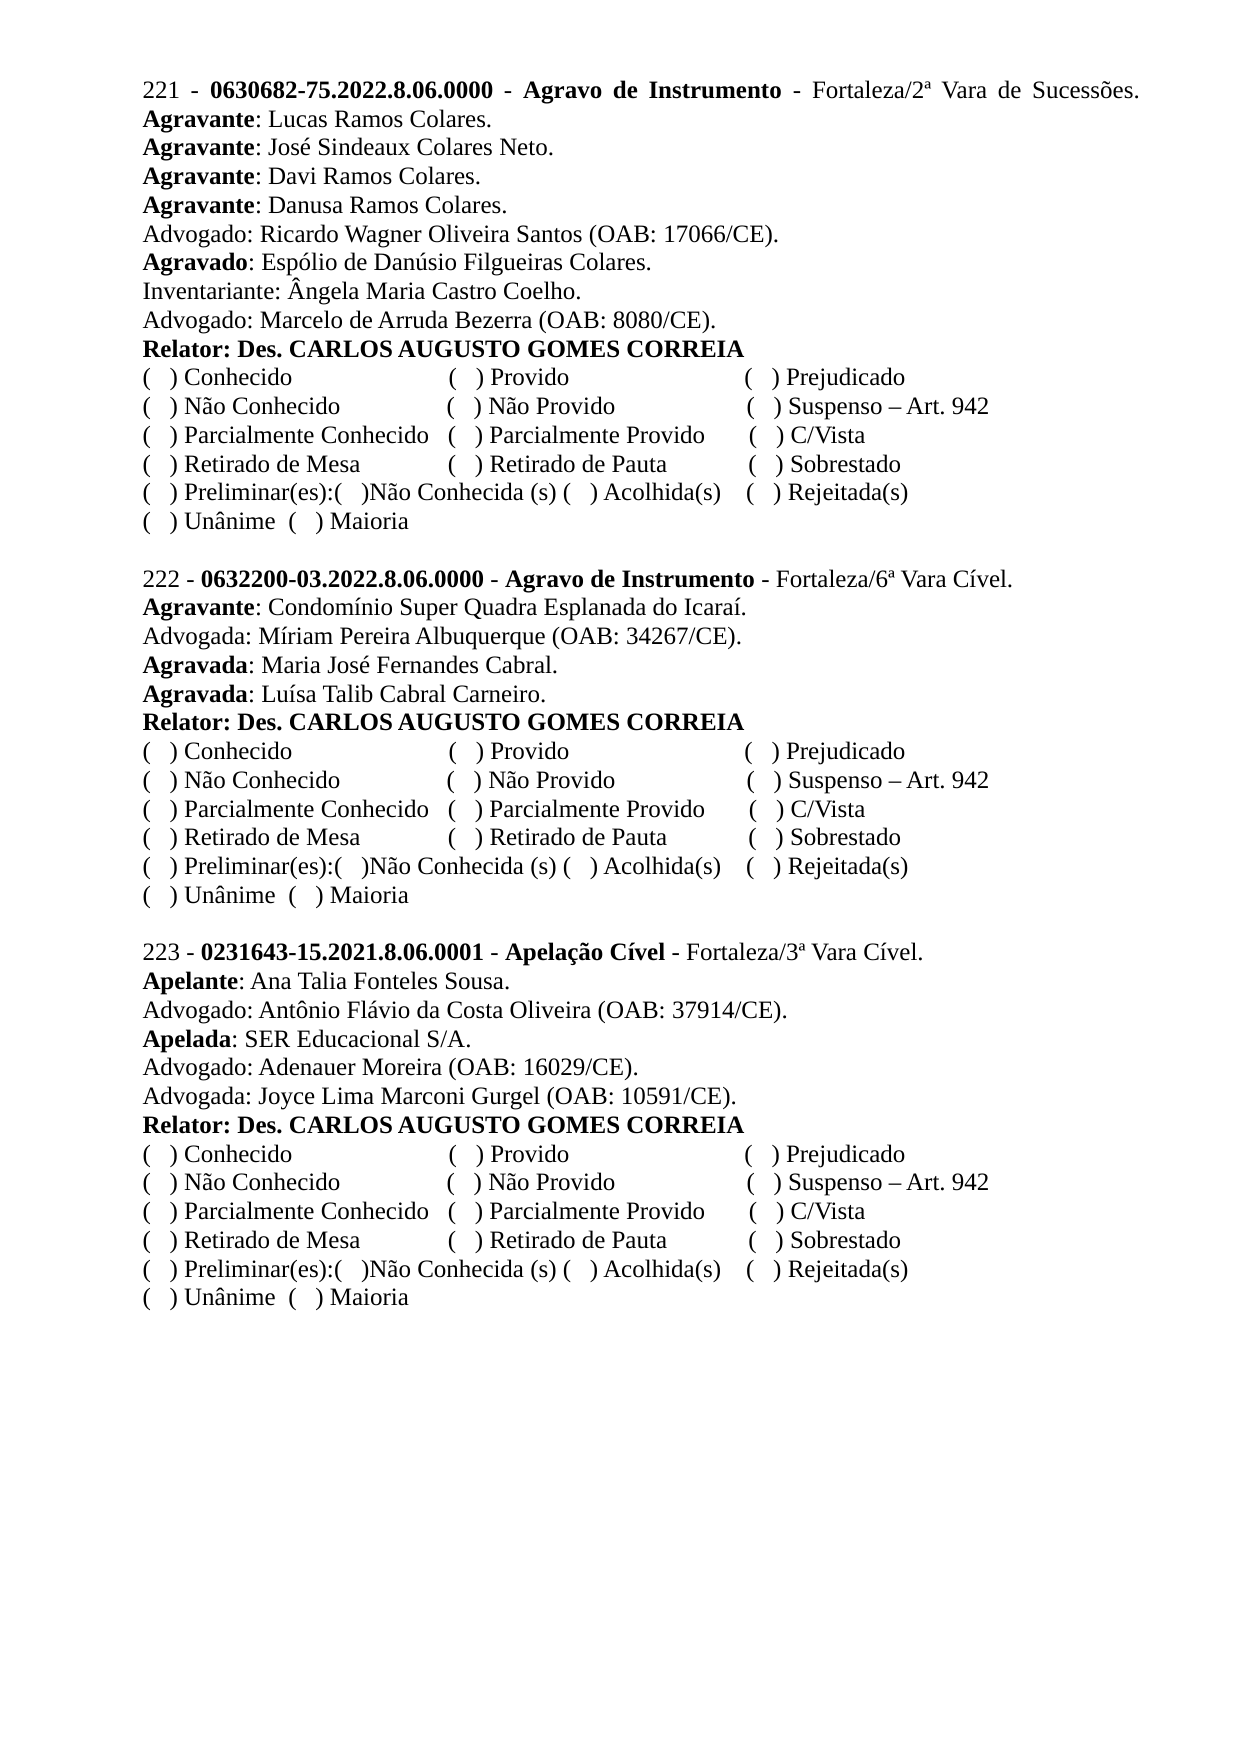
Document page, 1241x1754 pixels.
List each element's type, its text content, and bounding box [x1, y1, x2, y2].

text Relator: Des. CARLOS AUGUSTO GOMES CORREIA [142, 334, 1141, 362]
text Apelada: SER Educacional S/A. [142, 1024, 1141, 1052]
text ( ) Unânime ( ) Maioria [142, 1282, 1158, 1311]
text Agravada: Luísa Talib Cabral Carneiro. [142, 679, 1141, 707]
text ( ) Conhecido ( ) Provido ( ) Prejudicado [142, 736, 1141, 765]
text Agravada: Maria José Fernandes Cabral. [142, 650, 1141, 679]
text ( ) Parcialmente Conhecido ( ) Parcialmente Provido ( ) C/Vista [142, 420, 1158, 449]
text Advogada: Joyce Lima Marconi Gurgel (OAB: 10591/CE). [142, 1081, 1141, 1110]
text Agravante: José Sindeaux Colares Neto. [142, 132, 1141, 161]
text ( ) Conhecido ( ) Provido ( ) Prejudicado [142, 362, 1141, 391]
text Agravado: Espólio de Danúsio Filgueiras Colares. [142, 247, 1141, 276]
text ( ) Não Conhecido ( ) Não Provido ( ) Suspenso – Art. 942 [142, 391, 1158, 420]
text ( ) Preliminar(es):( )Não Conhecida (s) ( ) Acolhida(s) ( ) Rejeitada(s) [142, 1254, 1158, 1282]
text ( ) Não Conhecido ( ) Não Provido ( ) Suspenso – Art. 942 [142, 1167, 1158, 1196]
text ( ) Retirado de Mesa ( ) Retirado de Pauta ( ) Sobrestado [142, 822, 1158, 851]
text Advogado: Adenauer Moreira (OAB: 16029/CE). [142, 1052, 1141, 1081]
text ( ) Unânime ( ) Maioria [142, 506, 1158, 535]
text Inventariante: Ângela Maria Castro Coelho. [142, 276, 1141, 305]
text Advogado: Antônio Flávio da Costa Oliveira (OAB: 37914/CE). [142, 995, 1141, 1024]
text ( ) Parcialmente Conhecido ( ) Parcialmente Provido ( ) C/Vista [142, 794, 1158, 822]
text ( ) Conhecido ( ) Provido ( ) Prejudicado [142, 1139, 1141, 1167]
text ( ) Preliminar(es):( )Não Conhecida (s) ( ) Acolhida(s) ( ) Rejeitada(s) [142, 477, 1158, 506]
text 221 - 0630682-75.2022.8.06.0000 - Agravo de Instrumento - Fortaleza/2ª Vara de Sucessões. Agravante: Lucas Ramos Colares. [142, 75, 1141, 132]
text Advogado: Ricardo Wagner Oliveira Santos (OAB: 17066/CE). [142, 219, 1141, 247]
text Agravante: Danusa Ramos Colares. [142, 190, 1141, 219]
text 223 - 0231643-15.2021.8.06.0001 - Apelação Cível - Fortaleza/3ª Vara Cível. [142, 937, 1141, 966]
text ( ) Preliminar(es):( )Não Conhecida (s) ( ) Acolhida(s) ( ) Rejeitada(s) [142, 851, 1158, 880]
text ( ) Retirado de Mesa ( ) Retirado de Pauta ( ) Sobrestado [142, 1225, 1158, 1254]
text ( ) Não Conhecido ( ) Não Provido ( ) Suspenso – Art. 942 [142, 765, 1158, 794]
text Advogada: Míriam Pereira Albuquerque (OAB: 34267/CE). [142, 621, 1141, 650]
text Advogado: Marcelo de Arruda Bezerra (OAB: 8080/CE). [142, 305, 1141, 334]
text Relator: Des. CARLOS AUGUSTO GOMES CORREIA [142, 1110, 1141, 1139]
text Agravante: Davi Ramos Colares. [142, 161, 1141, 190]
text Relator: Des. CARLOS AUGUSTO GOMES CORREIA [142, 707, 1141, 736]
text 222 - 0632200-03.2022.8.06.0000 - Agravo de Instrumento - Fortaleza/6ª Vara Cível. [142, 564, 1141, 592]
text Agravante: Condomínio Super Quadra Esplanada do Icaraí. [142, 592, 1141, 621]
text Apelante: Ana Talia Fonteles Sousa. [142, 966, 1141, 995]
text ( ) Retirado de Mesa ( ) Retirado de Pauta ( ) Sobrestado [142, 449, 1158, 477]
text ( ) Unânime ( ) Maioria [142, 880, 1158, 909]
text ( ) Parcialmente Conhecido ( ) Parcialmente Provido ( ) C/Vista [142, 1196, 1158, 1225]
